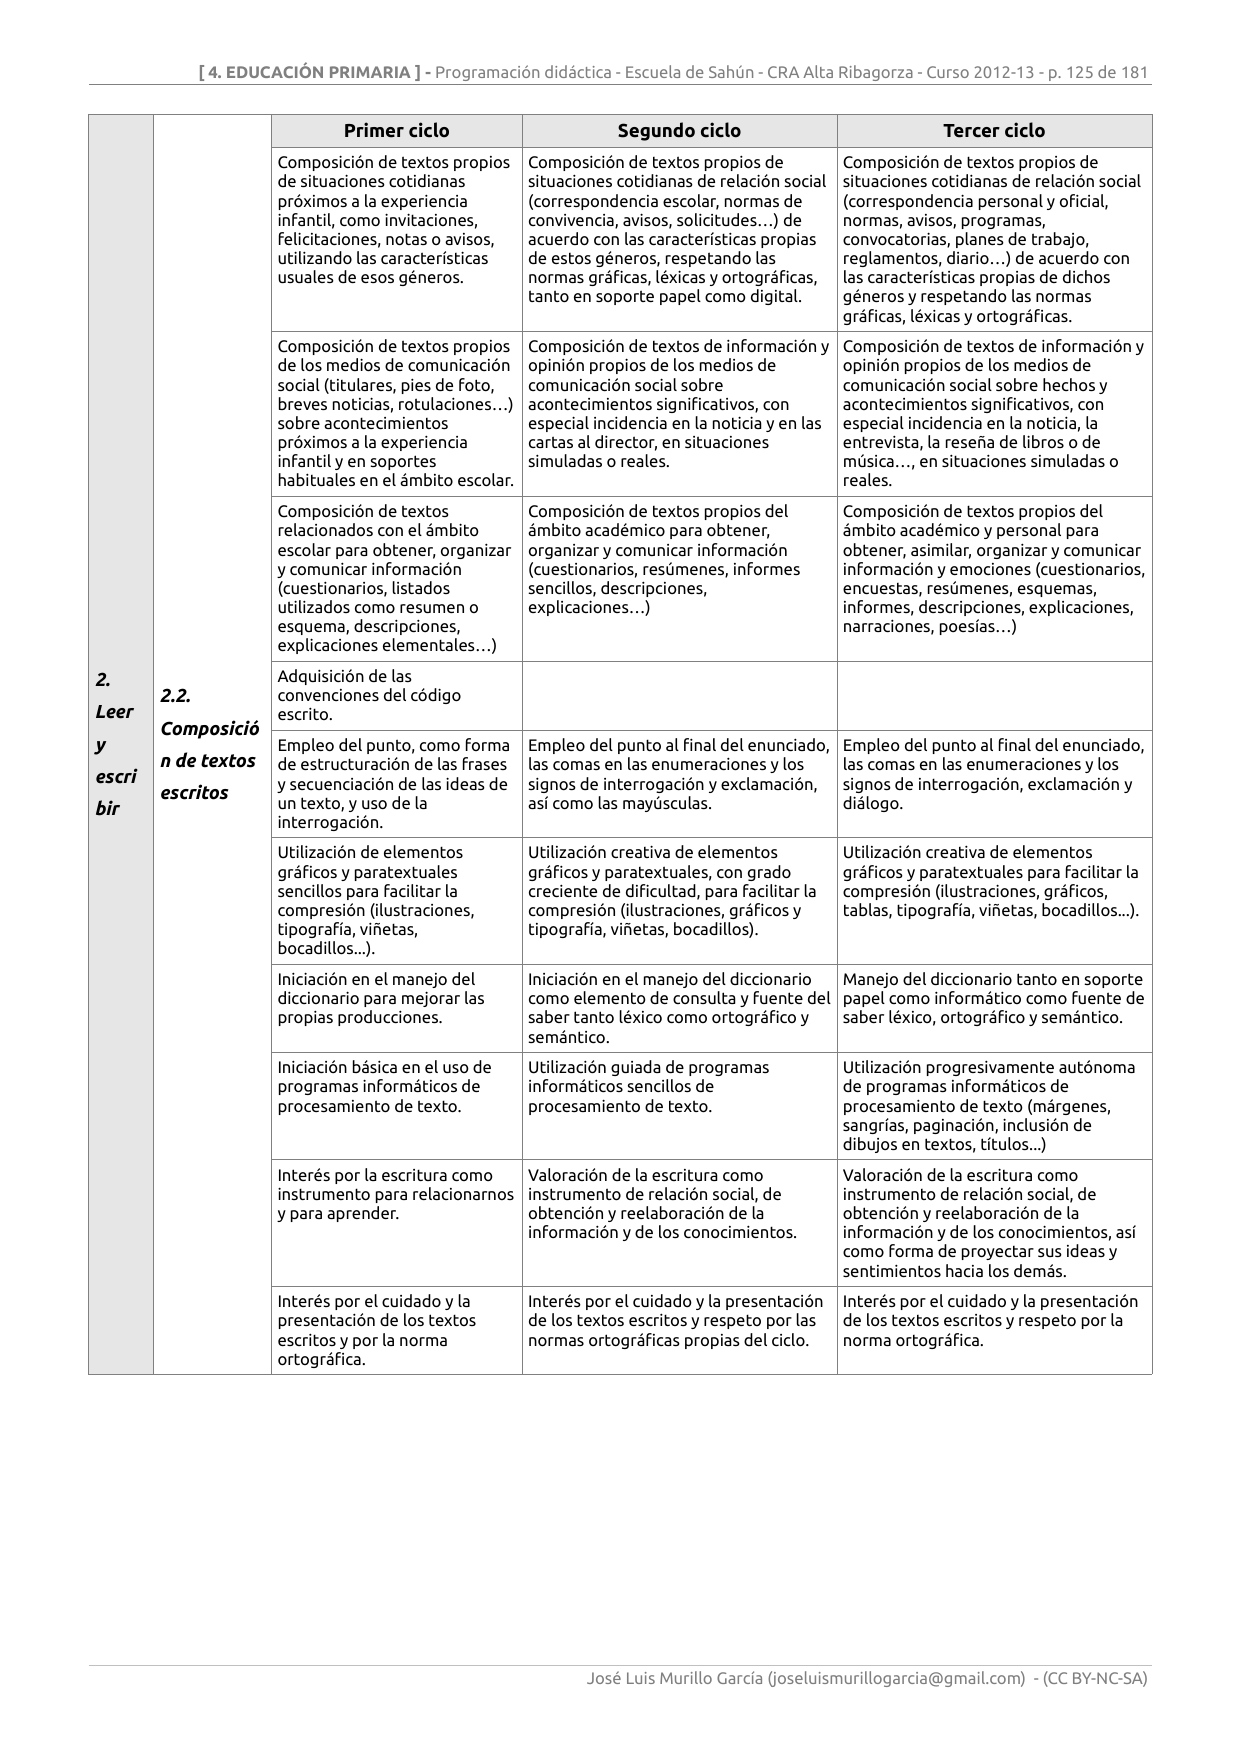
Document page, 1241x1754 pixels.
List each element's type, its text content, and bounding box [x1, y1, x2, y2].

table_cell Interés por el cuidado y la presentación de los textos escritos y por la norma ortográfica. [272, 1287, 522, 1374]
table_cell Utilización creativa de elementos gráficos y paratextuales, con grado creciente de dificultad, para facilitar la compresión (ilustraciones, gráficos y tipografía, viñetas, bocadillos). [523, 838, 837, 964]
table_cell Iniciación en el manejo del diccionario para mejorar las propias producciones. [272, 965, 522, 1052]
table_cell Composición de textos de información y opinión propios de los medios de comunicación social sobre acontecimientos significativos, con especial incidencia en la noticia y en las cartas al director, en situaciones simuladas o reales. [523, 332, 837, 496]
table_cell Manejo del diccionario tanto en soporte papel como informático como fuente de saber léxico, ortográfico y semántico. [838, 965, 1152, 1052]
table_cell Interés por el cuidado y la presentación de los textos escritos y respeto por las normas ortográficas propias del ciclo. [523, 1287, 837, 1374]
table_cell Empleo del punto al final del enunciado, las comas en las enumeraciones y los signos de interrogación, exclamación y diálogo. [838, 731, 1152, 837]
table_cell Composición de textos propios del ámbito académico para obtener, organizar y comunicar información (cuestionarios, resúmenes, informes sencillos, descripciones, explicaciones…) [523, 497, 837, 661]
table_header Primer ciclo [272, 115, 522, 147]
table_cell Valoración de la escritura como instrumento de relación social, de obtención y reelaboración de la información y de los conocimientos. [523, 1160, 837, 1286]
table_header 2. Leer y escribir [89, 115, 153, 1374]
table_cell Adquisición de las convenciones del código escrito. [272, 662, 522, 730]
table_cell Composición de textos de información y opinión propios de los medios de comunicación social sobre hechos y acontecimientos significativos, con especial incidencia en la noticia, la entrevista, la reseña de libros o de música…, en situaciones simuladas o reales. [838, 332, 1152, 496]
table_header Tercer ciclo [838, 115, 1152, 147]
table_cell Utilización progresivamente autónoma de programas informáticos de procesamiento de texto (márgenes, sangrías, paginación, inclusión de dibujos en textos, títulos...) [838, 1053, 1152, 1159]
table_cell Utilización creativa de elementos gráficos y paratextuales para facilitar la compresión (ilustraciones, gráficos, tablas, tipografía, viñetas, bocadillos...). [838, 838, 1152, 964]
table_cell Composición de textos propios de situaciones cotidianas de relación social (correspondencia escolar, normas de convivencia, avisos, solicitudes…) de acuerdo con las características propias de estos géneros, respetando las normas gráficas, léxicas y ortográficas, tanto en soporte papel como digital. [523, 148, 837, 331]
table_cell [523, 662, 837, 730]
table_cell Composición de textos propios de situaciones cotidianas próximos a la experiencia infantil, como invitaciones, felicitaciones, notas o avisos, utilizando las características usuales de esos géneros. [272, 148, 522, 331]
table_cell Utilización de elementos gráficos y paratextuales sencillos para facilitar la compresión (ilustraciones, tipografía, viñetas, bocadillos...). [272, 838, 522, 964]
table_cell Empleo del punto, como forma de estructuración de las frases y secuenciación de las ideas de un texto, y uso de la interrogación. [272, 731, 522, 837]
table_cell Composición de textos propios de situaciones cotidianas de relación social (correspondencia personal y oficial, normas, avisos, programas, convocatorias, planes de trabajo, reglamentos, diario…) de acuerdo con las características propias de dichos géneros y respetando las normas gráficas, léxicas y ortográficas. [838, 148, 1152, 331]
table_cell Empleo del punto al final del enunciado, las comas en las enumeraciones y los signos de interrogación y exclamación, así como las mayúsculas. [523, 731, 837, 837]
table_header Segundo ciclo [523, 115, 837, 147]
table_cell Composición de textos propios de los medios de comunicación social (titulares, pies de foto, breves noticias, rotulaciones…) sobre acontecimientos próximos a la experiencia infantil y en soportes habituales en el ámbito escolar. [272, 332, 522, 496]
table_cell Iniciación básica en el uso de programas informáticos de procesamiento de texto. [272, 1053, 522, 1159]
table_cell Valoración de la escritura como instrumento de relación social, de obtención y reelaboración de la información y de los conocimientos, así como forma de proyectar sus ideas y sentimientos hacia los demás. [838, 1160, 1152, 1286]
table_cell Composición de textos propios del ámbito académico y personal para obtener, asimilar, organizar y comunicar información y emociones (cuestionarios, encuestas, resúmenes, esquemas, informes, descripciones, explicaciones, narraciones, poesías…) [838, 497, 1152, 661]
table_cell Utilización guiada de programas informáticos sencillos de procesamiento de texto. [523, 1053, 837, 1159]
table_cell Iniciación en el manejo del diccionario como elemento de consulta y fuente del saber tanto léxico como ortográfico y semántico. [523, 965, 837, 1052]
table_cell Interés por la escritura como instrumento para relacionarnos y para aprender. [272, 1160, 522, 1286]
table_cell Composición de textos relacionados con el ámbito escolar para obtener, organizar y comunicar información (cuestionarios, listados utilizados como resumen o esquema, descripciones, explicaciones elementales…) [272, 497, 522, 661]
table_header 2.2. Composición de textos escritos [154, 115, 271, 1374]
table_cell Interés por el cuidado y la presentación de los textos escritos y respeto por la norma ortográfica. [838, 1287, 1152, 1374]
table_cell [838, 662, 1152, 730]
